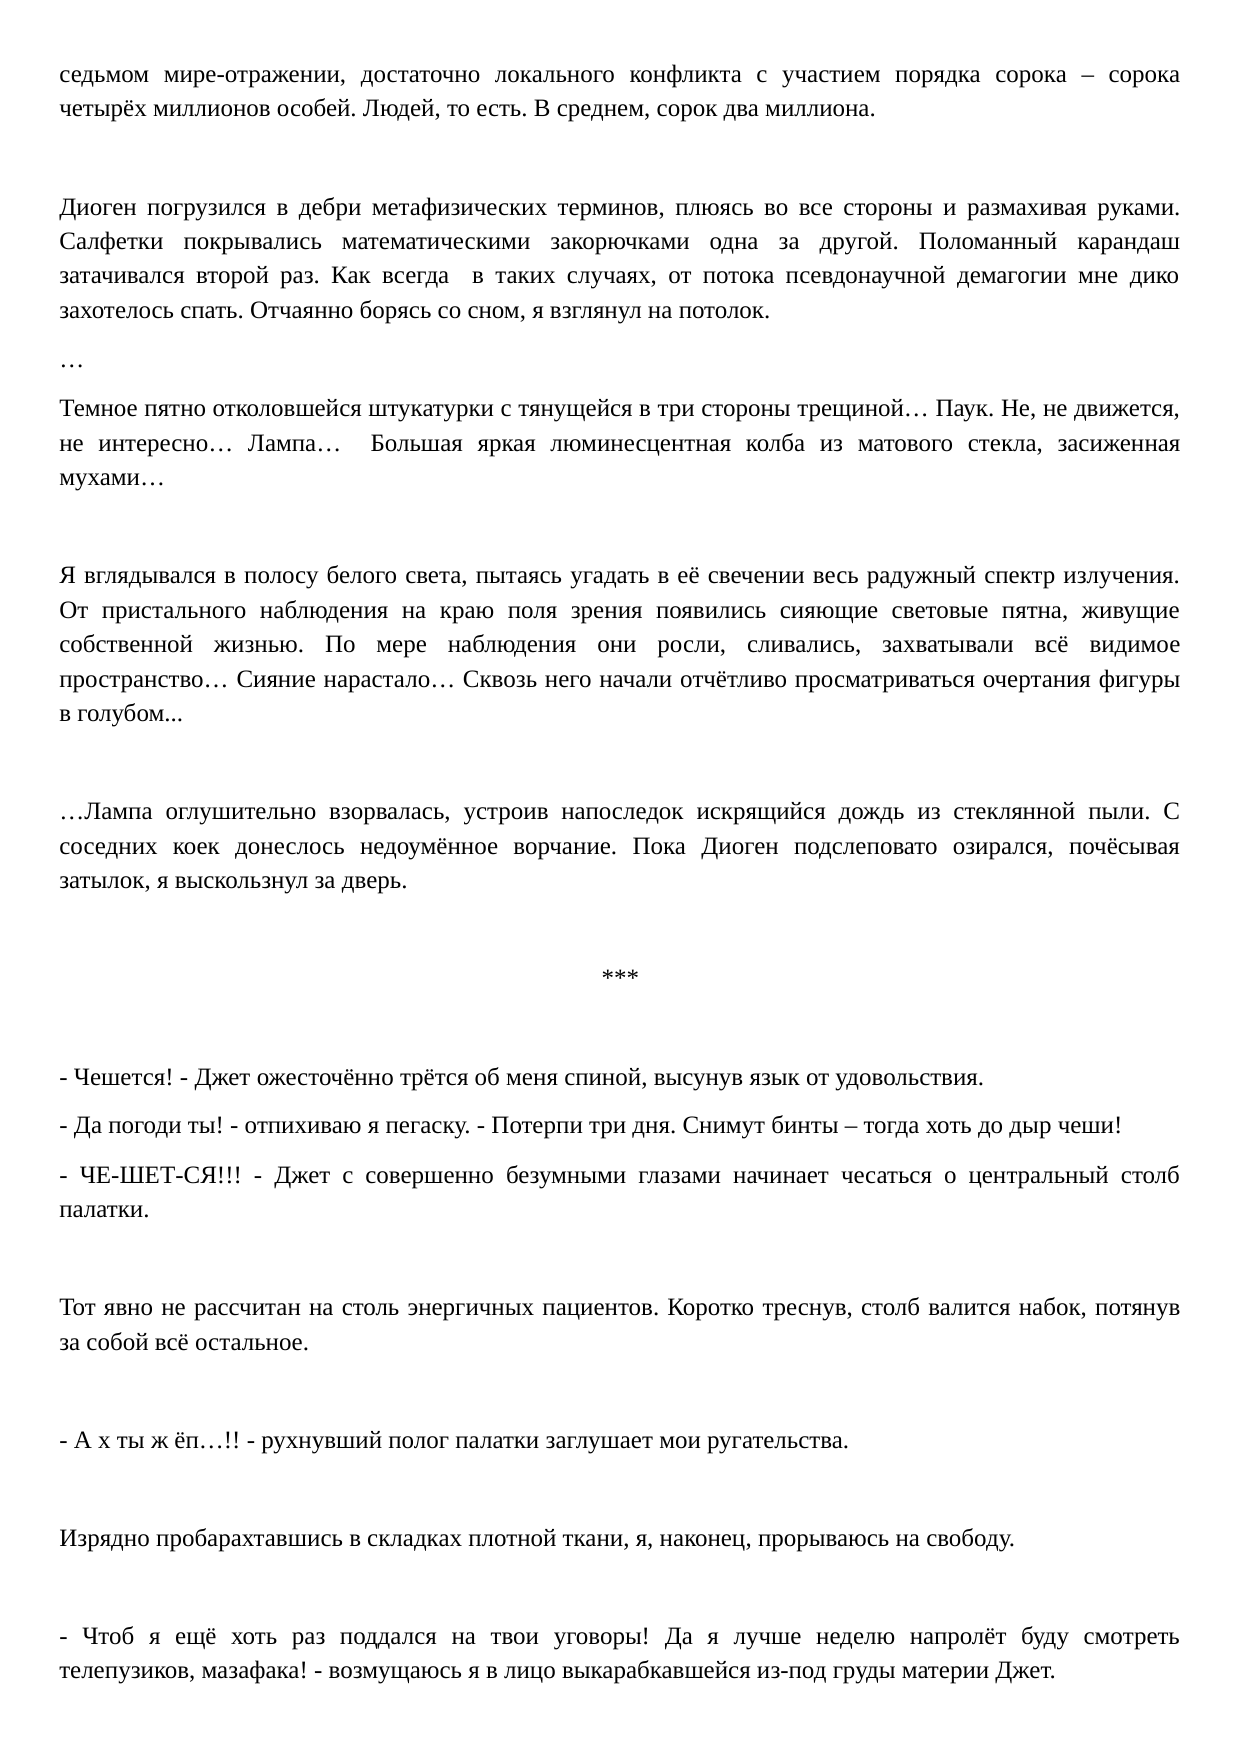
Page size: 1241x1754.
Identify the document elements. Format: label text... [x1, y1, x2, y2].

text Темное пятно отколовшейся штукатурки с тянущейся в три стороны трещиной… Паук. Не, не движется, не интересно… Лампа… Большая яркая люминесцентная колба из матового стекла, засиженная мухами… [59, 393, 1181, 491]
text Диоген погрузился в дебри метафизических терминов, плюясь во все стороны и размахивая руками. Салфетки покрывались математическими закорючками одна за другой. Поломанный карандаш затачивался второй раз. Как всегда в таких случаях, от потока псевдонаучной демагогии мне дико захотелось спать. Отчаянно борясь со сном, я взглянул на потолок. [59, 192, 1181, 324]
text - Да погоди ты! - отпихиваю я пегаску. - Потерпи три дня. Снимут бинты – тогда хоть до дыр чеши! [59, 1111, 1181, 1139]
text - Чешется! - Джет ожесточённо трётся об меня спиной, высунув язык от удовольствия. [59, 1062, 1181, 1090]
text Я вглядывался в полосу белого света, пытаясь угадать в её свечении весь радужный спектр излучения. От пристального наблюдения на краю поля зрения появились сияющие световые пятна, живущие собственной жизнью. По мере наблюдения они росли, сливались, захватывали всё видимое пространство… Сияние нарастало… Сквозь него начали отчётливо просматриваться очертания фигуры в голубом... [59, 560, 1181, 727]
text Тот явно не рассчитан на столь энергичных пациентов. Коротко треснув, столб валится набок, потянув за собой всё остальное. [59, 1292, 1181, 1356]
text - А х ты ж ёп…!! - рухнувший полог палатки заглушает мои ругательства. [59, 1425, 1181, 1454]
text … [59, 344, 1181, 373]
text - Чтоб я ещё хоть раз поддался на твои уговоры! Да я лучше неделю напролёт буду смотреть телепузиков, мазафака! - возмущаюсь я в лицо выкарабкавшейся из-под груды материи Джет. [59, 1621, 1181, 1684]
text - ЧЕ-ШЕТ-СЯ!!! - Джет с совершенно безумными глазами начинает чесаться о центральный столб палатки. [59, 1160, 1181, 1223]
text …Лампа оглушительно взорвалась, устроив напоследок искрящийся дождь из стеклянной пыли. С соседних коек донеслось недоумённое ворчание. Пока Диоген подслеповато озирался, почёсывая затылок, я выскользнул за дверь. [59, 796, 1181, 894]
text *** [59, 963, 1181, 992]
text седьмом мире-отражении, достаточно локального конфликта с участием порядка сорока – сорока четырёх миллионов особей. Людей, то есть. В среднем, сорок два миллиона. [59, 59, 1181, 122]
text Изрядно пробарахтавшись в складках плотной ткани, я, наконец, прорываюсь на свободу. [59, 1523, 1181, 1552]
